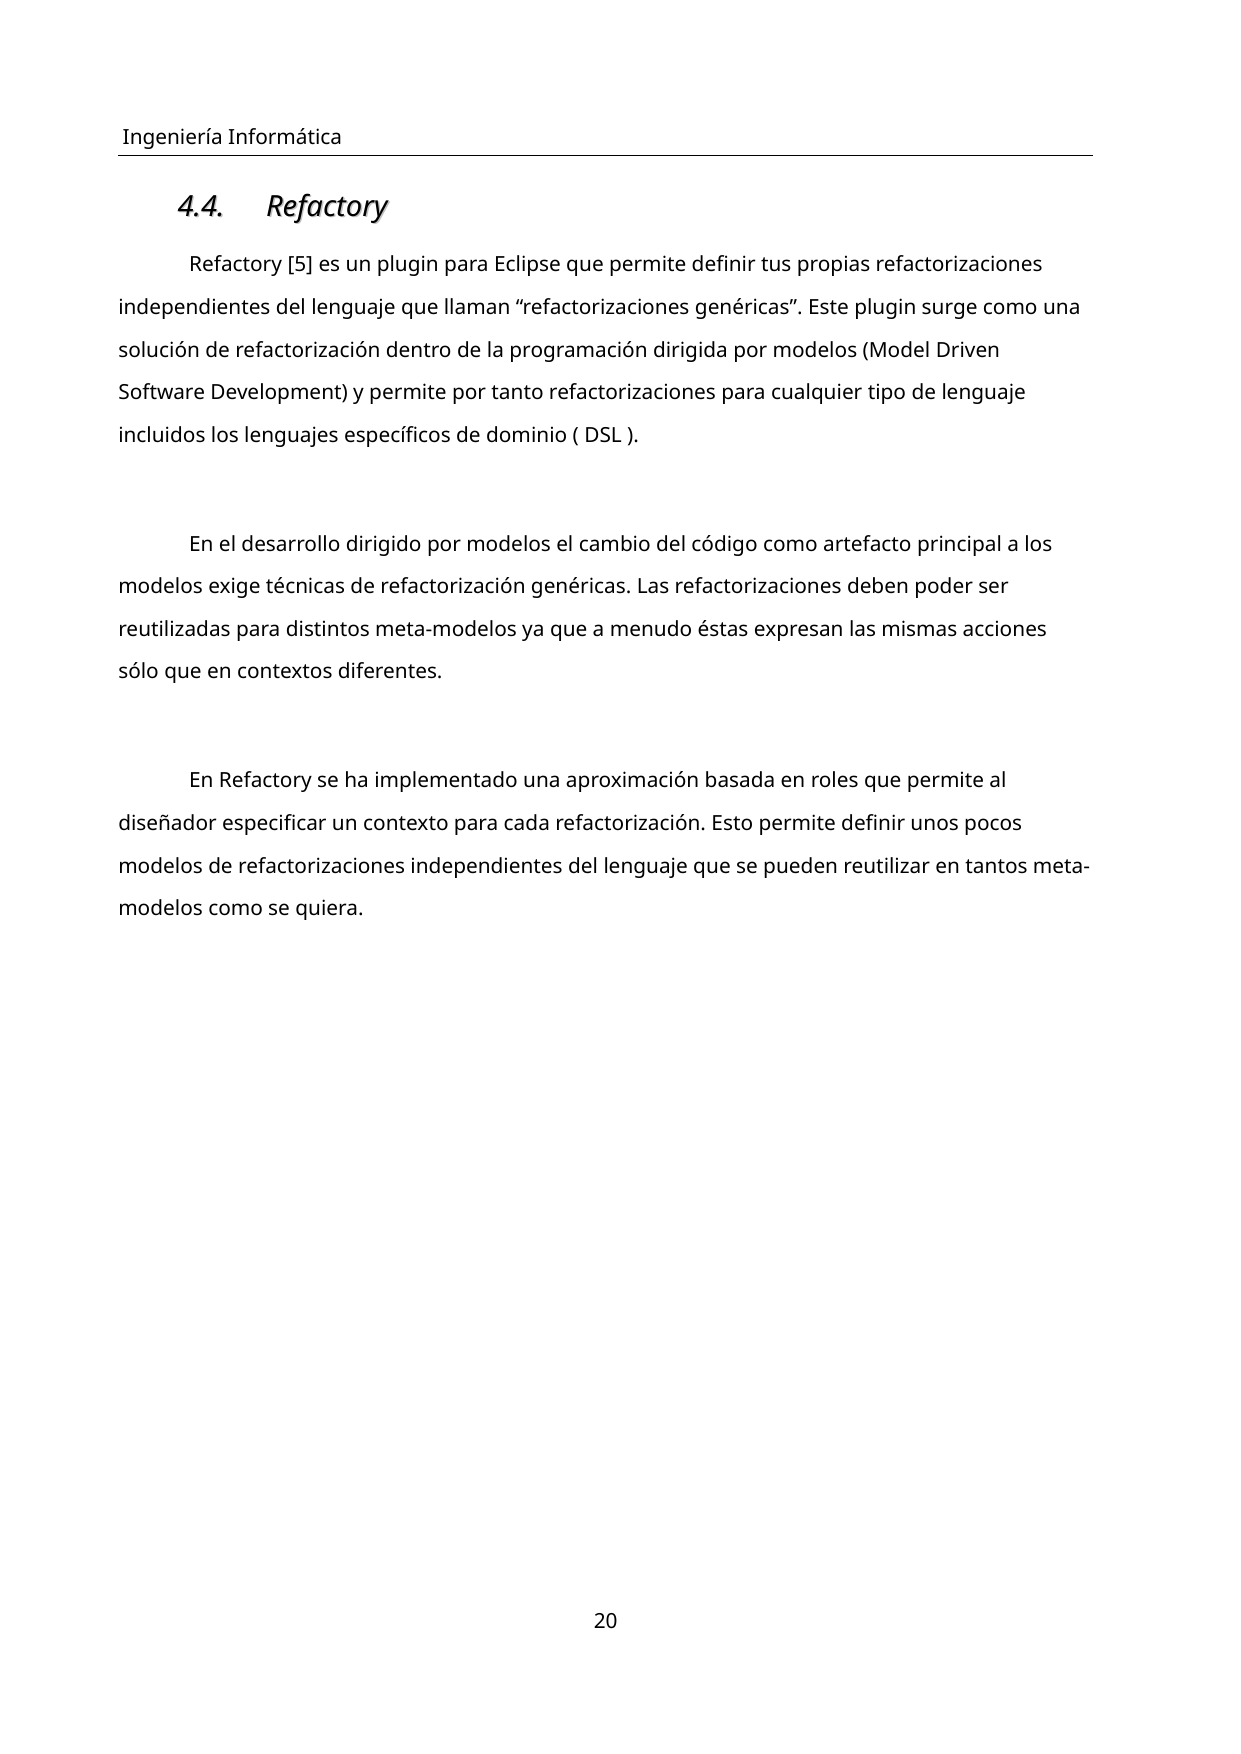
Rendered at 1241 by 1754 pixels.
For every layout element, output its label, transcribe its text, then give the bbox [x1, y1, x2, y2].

subtitle Refactory [177, 185, 1093, 224]
text En el desarrollo dirigido por modelos el cambio del código como artefacto principal a los modelos exige técnicas de refactorización genéricas. Las refactorizaciones deben poder ser reutilizadas para distintos meta-modelos ya que a menudo éstas expresan las mismas acciones sólo que en contextos diferentes. [118, 529, 1093, 685]
text En Refactory se ha implementado una aproximación basada en roles que permite al diseñador especificar un contexto para cada refactorización. Esto permite definir unos pocos modelos de refactorizaciones independientes del lenguaje que se pueden reutilizar en tantos meta-modelos como se quiera. [118, 766, 1093, 922]
text Refactory [5] es un plugin para Eclipse que permite definir tus propias refactorizaciones independientes del lenguaje que llaman “refactorizaciones genéricas”. Este plugin surge como una solución de refactorización dentro de la programación dirigida por modelos (Model Driven Software Development) y permite por tanto refactorizaciones para cualquier tipo de lenguaje incluidos los lenguajes específicos de dominio ( DSL ). [118, 249, 1093, 448]
